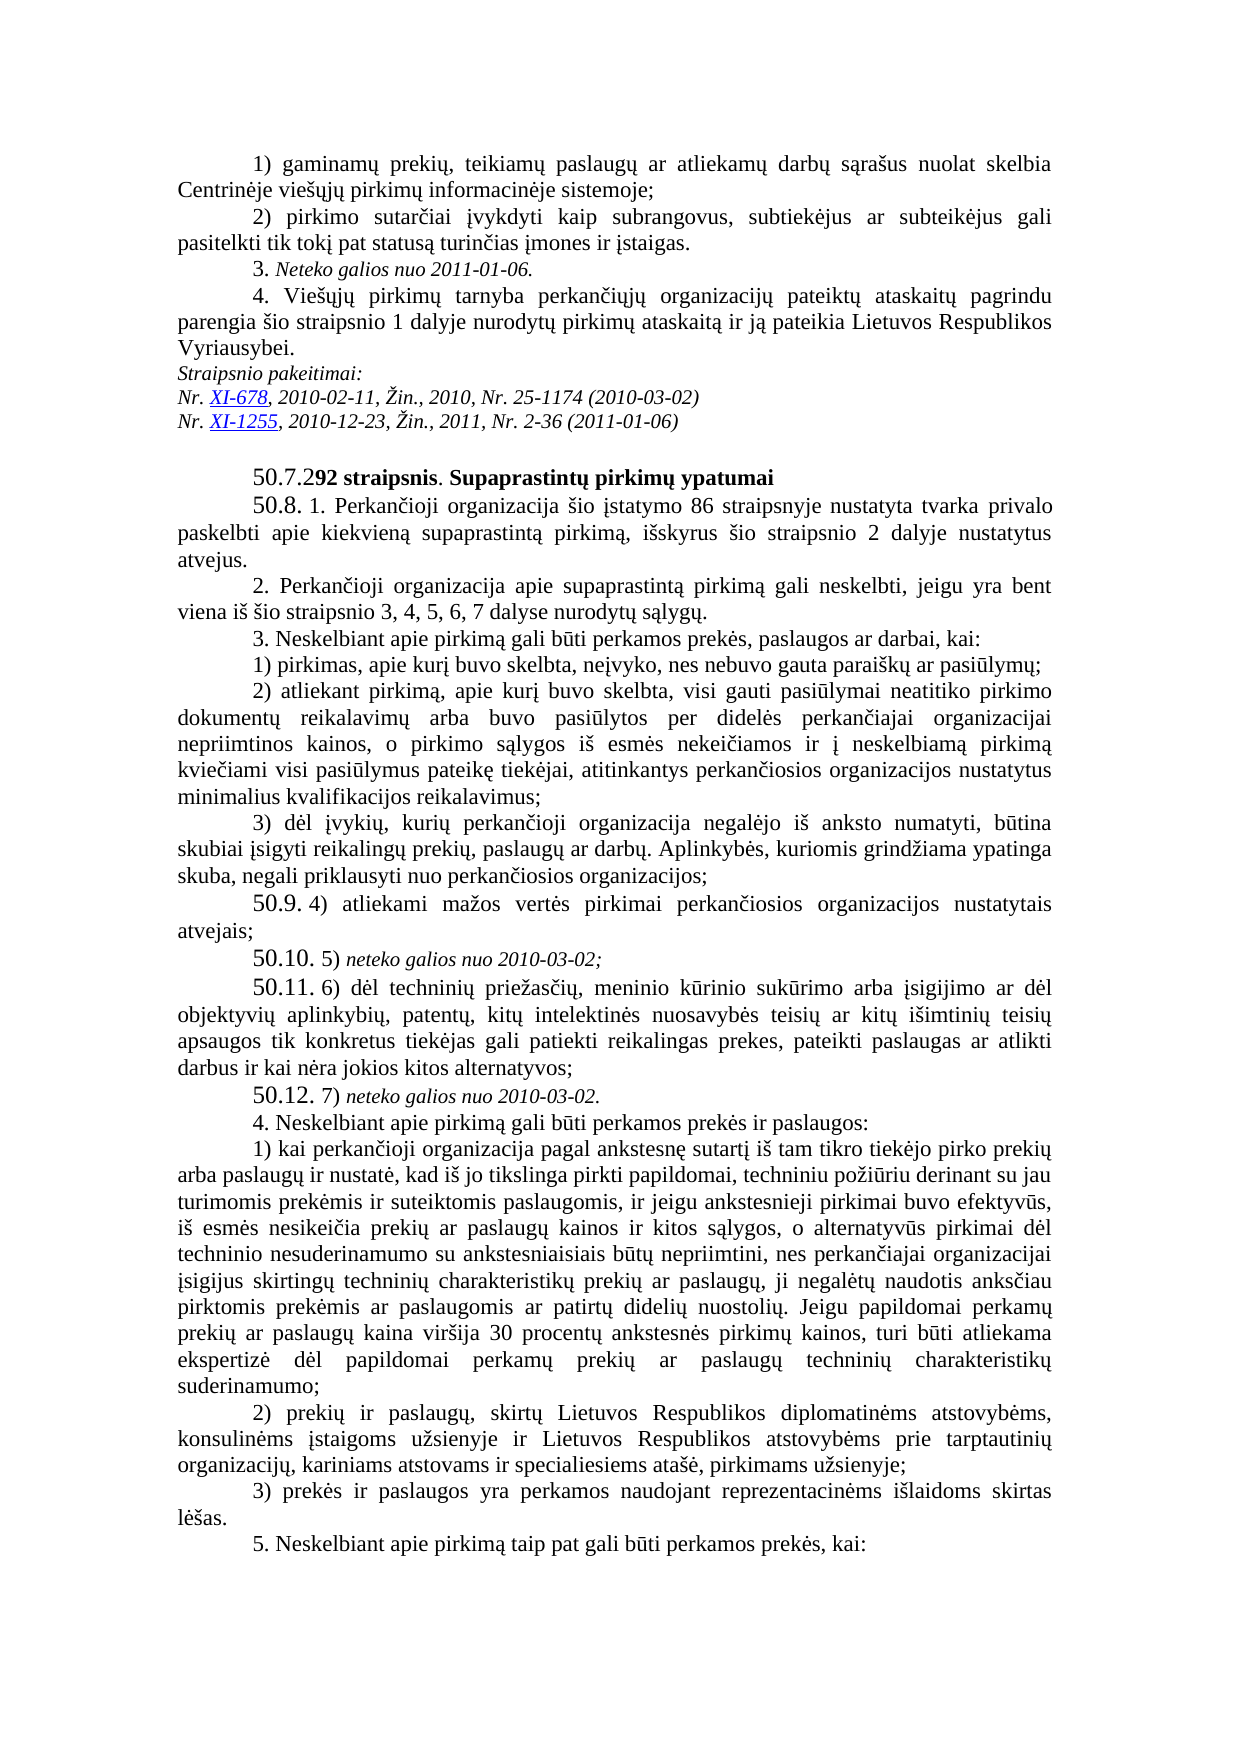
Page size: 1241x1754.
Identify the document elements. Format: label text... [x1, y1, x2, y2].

text 1) gaminamų prekių, teikiamų paslaugų ar atliekamų darbų sąrašus nuolat skelbia Centrinėje viešųjų pirkimų informacinėje sistemoje; [177, 150, 1053, 203]
text 2) prekių ir paslaugų, skirtų Lietuvos Respublikos diplomatinėms atstovybėms, konsulinėms įstaigoms užsienyje ir Lietuvos Respublikos atstovybėms prie tarptautinių organizacijų, kariniams atstovams ir specialiesiems atašė, pirkimams užsienyje; [177, 1398, 1053, 1478]
subtitle 1. Perkančioji organizacija šio įstatymo 86 straipsnyje nustatyta tvarka privalo paskelbti apie kiekvieną supaprastintą pirkimą, išskyrus šio straipsnio 2 dalyje nustatytus atvejus. [177, 491, 1053, 572]
text 1) kai perkančioji organizacija pagal ankstesnę sutartį iš tam tikro tiekėjo pirko prekių arba paslaugų ir nustatė, kad iš jo tikslinga pirkti papildomai, techniniu požiūriu derinant su jau turimomis prekėmis ir suteiktomis paslaugomis, ir jeigu ankstesnieji pirkimai buvo efektyvūs, iš esmės nesikeičia prekių ar paslaugų kainos ir kitos sąlygos, o alternatyvūs pirkimai dėl techninio nesuderinamumo su ankstesniaisiais būtų nepriimtini, nes perkančiajai organizacijai įsigijus skirtingų techninių charakteristikų prekių ar paslaugų, ji negalėtų naudotis anksčiau pirktomis prekėmis ar paslaugomis ar patirtų didelių nuostolių. Jeigu papildomai perkamų prekių ar paslaugų kaina viršija 30 procentų ankstesnės pirkimų kainos, turi būti atliekama ekspertizė dėl papildomai perkamų prekių ar paslaugų techninių charakteristikų suderinamumo; [177, 1135, 1053, 1398]
subtitle 4) atliekami mažos vertės pirkimai perkančiosios organizacijos nustatytais atvejais; [177, 888, 1053, 943]
text 2) pirkimo sutarčiai įvykdyti kaip subrangovus, subtiekėjus ar subteikėjus gali pasitelkti tik tokį pat statusą turinčias įmones ir įstaigas. [177, 203, 1053, 255]
text Nr. XI-1255, 2010-12-23, Žin., 2011, Nr. 2-36 (2011-01-06) [177, 409, 1053, 433]
subtitle 5) neteko galios nuo 2010-03-02; [177, 943, 1053, 972]
text 2. Perkančioji organizacija apie supaprastintą pirkimą gali neskelbti, jeigu yra bent viena iš šio straipsnio 3, 4, 5, 6, 7 dalyse nurodytų sąlygų. [177, 572, 1053, 625]
subtitle 6) dėl techninių priežasčių, meninio kūrinio sukūrimo arba įsigijimo ar dėl objektyvių aplinkybių, patentų, kitų intelektinės nuosavybės teisių ar kitų išimtinių teisių apsaugos tik konkretus tiekėjas gali patiekti reikalingas prekes, pateikti paslaugas ar atlikti darbus ir kai nėra jokios kitos alternatyvos; [177, 972, 1053, 1080]
text 3) prekės ir paslaugos yra perkamos naudojant reprezentacinėms išlaidoms skirtas lėšas. [177, 1478, 1053, 1530]
text Straipsnio pakeitimai: [177, 361, 1053, 385]
text 2) atliekant pirkimą, apie kurį buvo skelbta, visi gauti pasiūlymai neatitiko pirkimo dokumentų reikalavimų arba buvo pasiūlytos per didelės perkančiajai organizacijai nepriimtinos kainos, o pirkimo sąlygos iš esmės nekeičiamos ir į neskelbiamą pirkimą kviečiami visi pasiūlymus pateikę tiekėjai, atitinkantys perkančiosios organizacijos nustatytus minimalius kvalifikacijos reikalavimus; [177, 677, 1053, 809]
text 5. Neskelbiant apie pirkimą taip pat gali būti perkamos prekės, kai: [177, 1530, 1053, 1557]
text Nr. XI-678, 2010-02-11, Žin., 2010, Nr. 25-1174 (2010-03-02) [177, 385, 1053, 409]
text 3. Neskelbiant apie pirkimą gali būti perkamos prekės, paslaugos ar darbai, kai: [177, 625, 1053, 651]
subtitle 92 straipsnis. Supaprastintų pirkimų ypatumai [177, 462, 1053, 491]
text 3. Neteko galios nuo 2011-01-06. [177, 255, 1053, 282]
text 4. Viešųjų pirkimų tarnyba perkančiųjų organizacijų pateiktų ataskaitų pagrindu parengia šio straipsnio 1 dalyje nurodytų pirkimų ataskaitą ir ją pateikia Lietuvos Respublikos Vyriausybei. [177, 282, 1053, 361]
subtitle 7) neteko galios nuo 2010-03-02. [177, 1080, 1053, 1109]
text 3) dėl įvykių, kurių perkančioji organizacija negalėjo iš anksto numatyti, būtina skubiai įsigyti reikalingų prekių, paslaugų ar darbų. Aplinkybės, kuriomis grindžiama ypatinga skuba, negali priklausyti nuo perkančiosios organizacijos; [177, 809, 1053, 888]
text 1) pirkimas, apie kurį buvo skelbta, neįvyko, nes nebuvo gauta paraiškų ar pasiūlymų; [177, 651, 1053, 677]
text 4. Neskelbiant apie pirkimą gali būti perkamos prekės ir paslaugos: [177, 1109, 1053, 1135]
